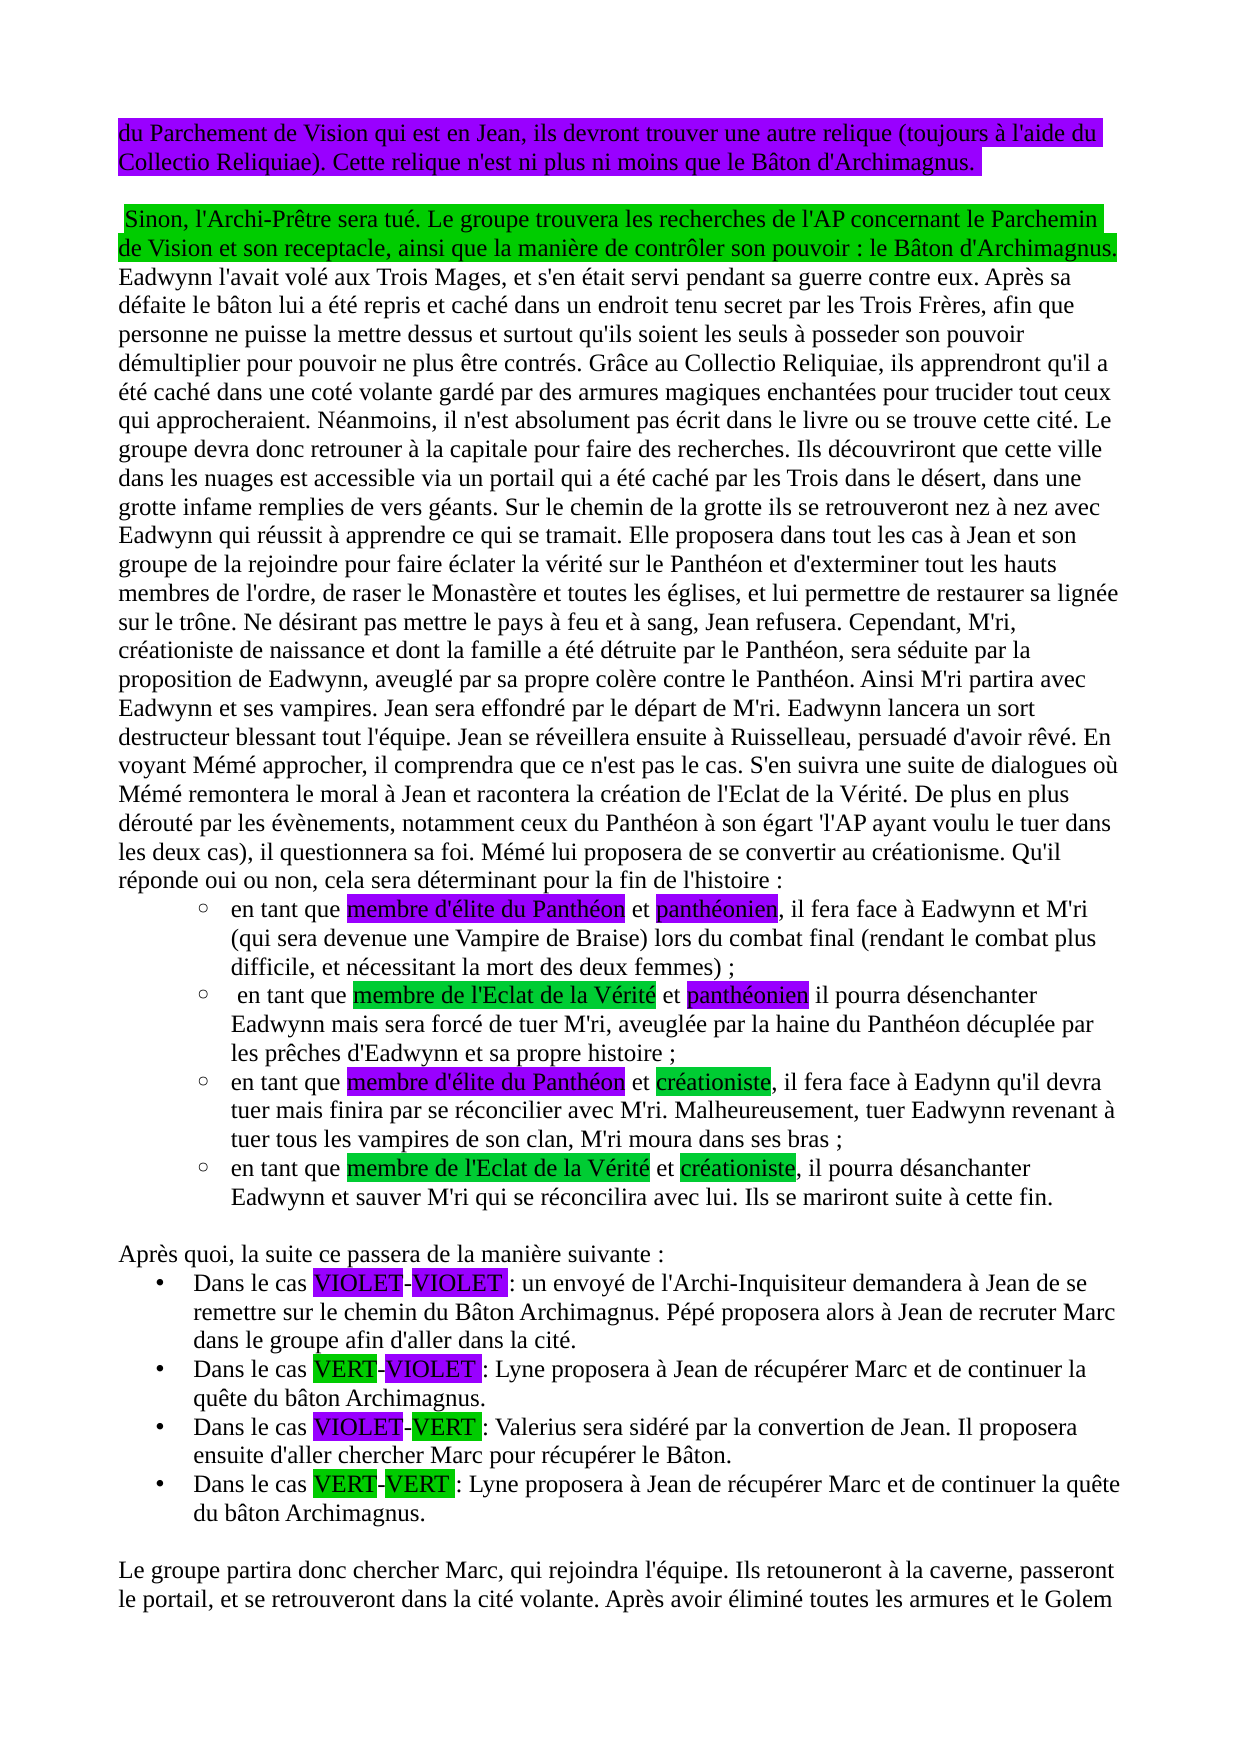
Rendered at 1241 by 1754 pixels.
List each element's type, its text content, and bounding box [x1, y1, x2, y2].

list Dans le cas VIOLET-VERT : Valerius sera sidéré par la convertion de Jean. Il proposera ensuite d'aller chercher Marc pour récupérer le Bâton. [156, 1412, 1122, 1469]
list en tant que membre d'élite du Panthéon et panthéonien, il fera face à Eadwynn et M'ri (qui sera devenue une Vampire de Braise) lors du combat final (rendant le combat plus difficile, et nécessitant la mort des deux femmes) ; [193, 894, 1122, 981]
list en tant que membre de l'Eclat de la Vérité et panthéonien il pourra désenchanter Eadwynn mais sera forcé de tuer M'ri, aveuglée par la haine du Panthéon décuplée par les prêches d'Eadwynn et sa propre histoire ; [193, 981, 1122, 1067]
list Dans le cas VERT-VERT : Lyne proposera à Jean de récupérer Marc et de continuer la quête du bâton Archimagnus. [156, 1469, 1122, 1527]
text Le groupe partira donc chercher Marc, qui rejoindra l'équipe. Ils retouneront à la caverne, passeront le portail, et se retrouveront dans la cité volante. Après avoir éliminé toutes les armures et le Golem [118, 1556, 1122, 1613]
list en tant que membre d'élite du Panthéon et créationiste, il fera face à Eadynn qu'il devra tuer mais finira par se réconcilier avec M'ri. Malheureusement, tuer Eadwynn revenant à tuer tous les vampires de son clan, M'ri moura dans ses bras ; [193, 1067, 1122, 1153]
text Eadwynn l'avait volé aux Trois Mages, et s'en était servi pendant sa guerre contre eux. Après sa défaite le bâton lui a été repris et caché dans un endroit tenu secret par les Trois Frères, afin que personne ne puisse la mettre dessus et surtout qu'ils soient les seuls à posseder son pouvoir démultiplier pour pouvoir ne plus être contrés. Grâce au Collectio Reliquiae, ils apprendront qu'il a été caché dans une coté volante gardé par des armures magiques enchantées pour trucider tout ceux qui approcheraient. Néanmoins, il n'est absolument pas écrit dans le livre ou se trouve cette cité. Le groupe devra donc retrouner à la capitale pour faire des recherches. Ils découvriront que cette ville dans les nuages est accessible via un portail qui a été caché par les Trois dans le désert, dans une grotte infame remplies de vers géants. Sur le chemin de la grotte ils se retrouveront nez à nez avec Eadwynn qui réussit à apprendre ce qui se tramait. Elle proposera dans tout les cas à Jean et son groupe de la rejoindre pour faire éclater la vérité sur le Panthéon et d'exterminer tout les hauts membres de l'ordre, de raser le Monastère et toutes les églises, et lui permettre de restaurer sa lignée sur le trône. Ne désirant pas mettre le pays à feu et à sang, Jean refusera. Cependant, M'ri, créationiste de naissance et dont la famille a été détruite par le Panthéon, sera séduite par la proposition de Eadwynn, aveuglé par sa propre colère contre le Panthéon. Ainsi M'ri partira avec Eadwynn et ses vampires. Jean sera effondré par le départ de M'ri. Eadwynn lancera un sort destructeur blessant tout l'équipe. Jean se réveillera ensuite à Ruisselleau, persuadé d'avoir rêvé. En voyant Mémé approcher, il comprendra que ce n'est pas le cas. S'en suivra une suite de dialogues où Mémé remontera le moral à Jean et racontera la création de l'Eclat de la Vérité. De plus en plus dérouté par les évènements, notamment ceux du Panthéon à son égart 'l'AP ayant voulu le tuer dans les deux cas), il questionnera sa foi. Mémé lui proposera de se convertir au créationisme. Qu'il réponde oui ou non, cela sera déterminant pour la fin de l'histoire : [118, 262, 1122, 894]
text du Parchement de Vision qui est en Jean, ils devront trouver une autre relique (toujours à l'aide du Collectio Reliquiae). Cette relique n'est ni plus ni moins que le Bâton d'Archimagnus. [118, 118, 1122, 176]
text Après quoi, la suite ce passera de la manière suivante : [118, 1239, 1122, 1268]
list Dans le cas VIOLET-VIOLET : un envoyé de l'Archi-Inquisiteur demandera à Jean de se remettre sur le chemin du Bâton Archimagnus. Pépé proposera alors à Jean de recruter Marc dans le groupe afin d'aller dans la cité. [156, 1268, 1122, 1354]
list Dans le cas VERT-VIOLET : Lyne proposera à Jean de récupérer Marc et de continuer la quête du bâton Archimagnus. [156, 1354, 1122, 1412]
list en tant que membre de l'Eclat de la Vérité et créationiste, il pourra désanchanter Eadwynn et sauver M'ri qui se réconcilira avec lui. Ils se mariront suite à cette fin. [193, 1153, 1122, 1211]
text Sinon, l'Archi-Prêtre sera tué. Le groupe trouvera les recherches de l'AP concernant le Parchemin de Vision et son receptacle, ainsi que la manière de contrôler son pouvoir : le Bâton d'Archimagnus. [118, 204, 1122, 262]
